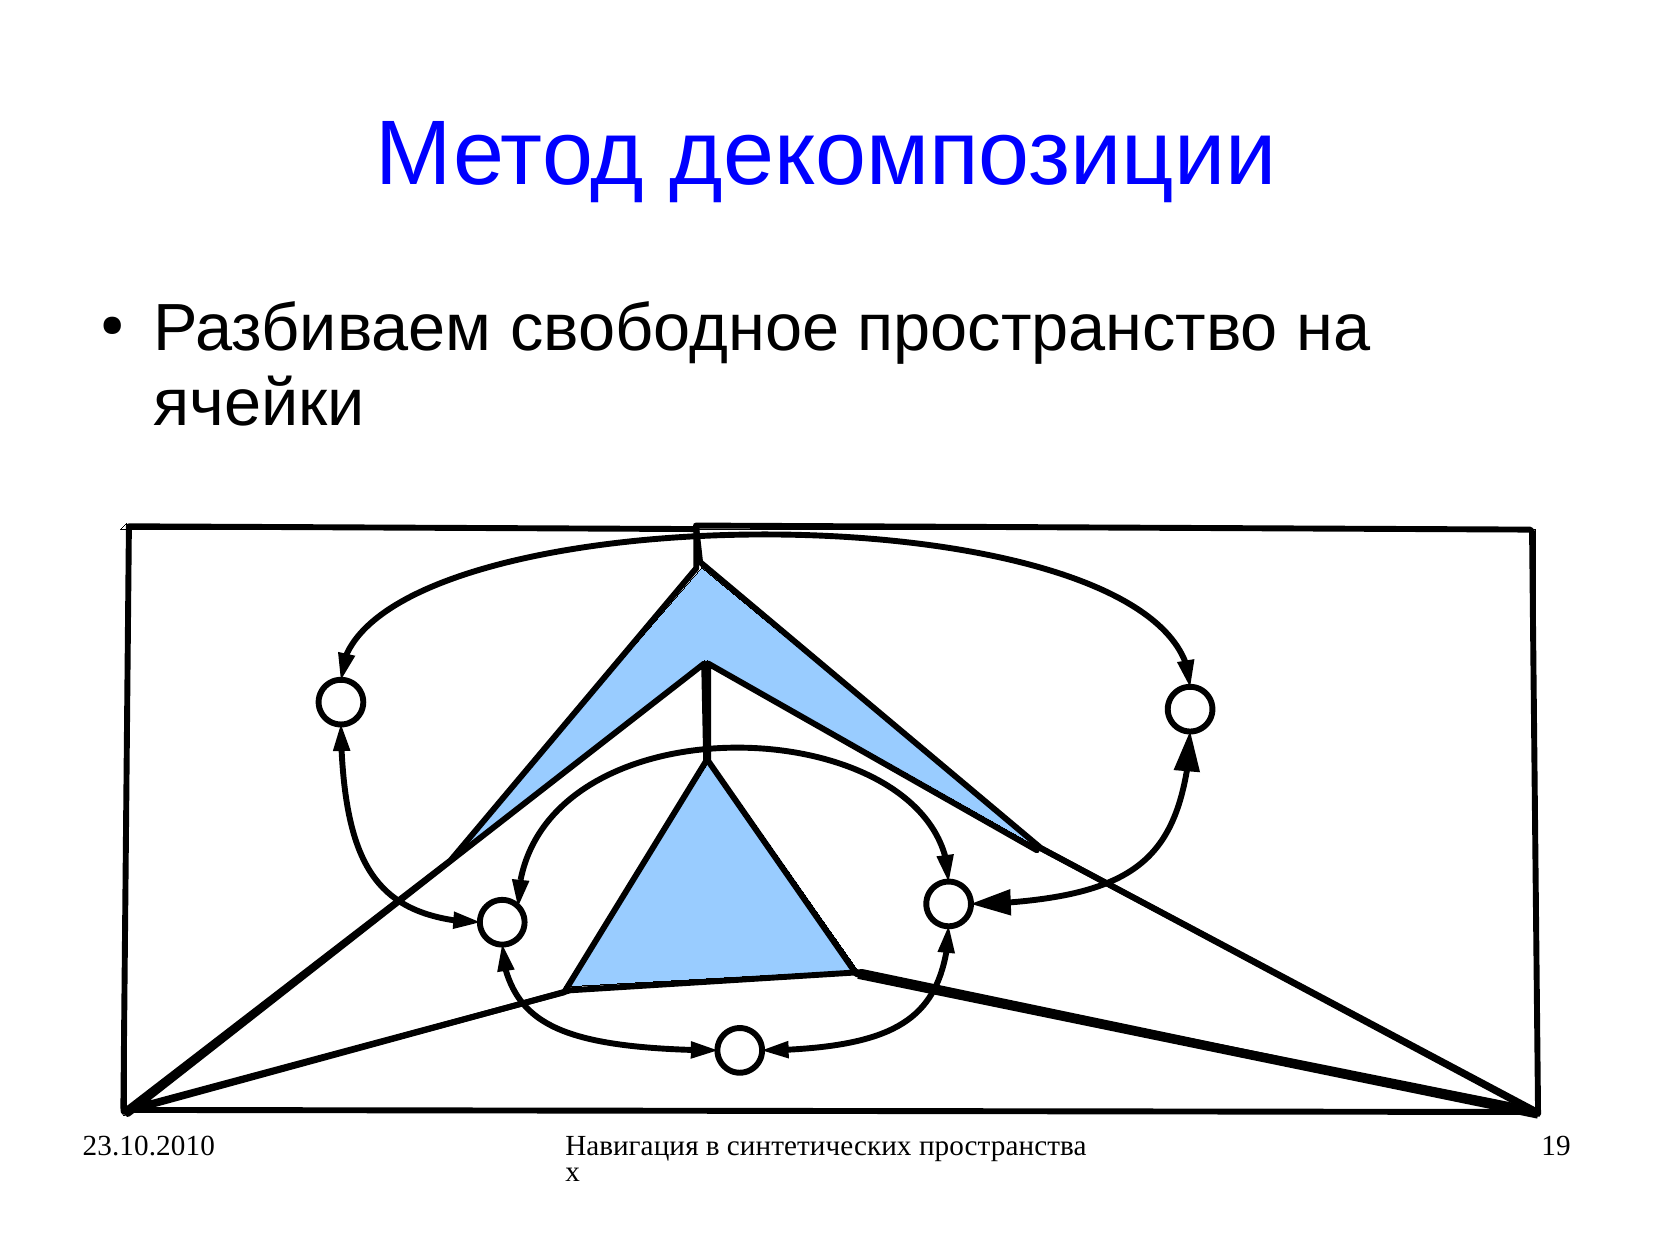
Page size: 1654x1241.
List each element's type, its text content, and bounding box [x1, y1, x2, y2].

text_box [479, 899, 525, 945]
text_box [318, 679, 364, 725]
text_box [717, 1028, 763, 1073]
text_box [572, 766, 848, 987]
title Метод декомпозиции [82, 49, 1571, 257]
text_box [1167, 686, 1213, 732]
text_box [475, 568, 1021, 837]
text_box [926, 881, 971, 927]
list Разбиваем свободное пространство на ячейки [82, 290, 1571, 477]
